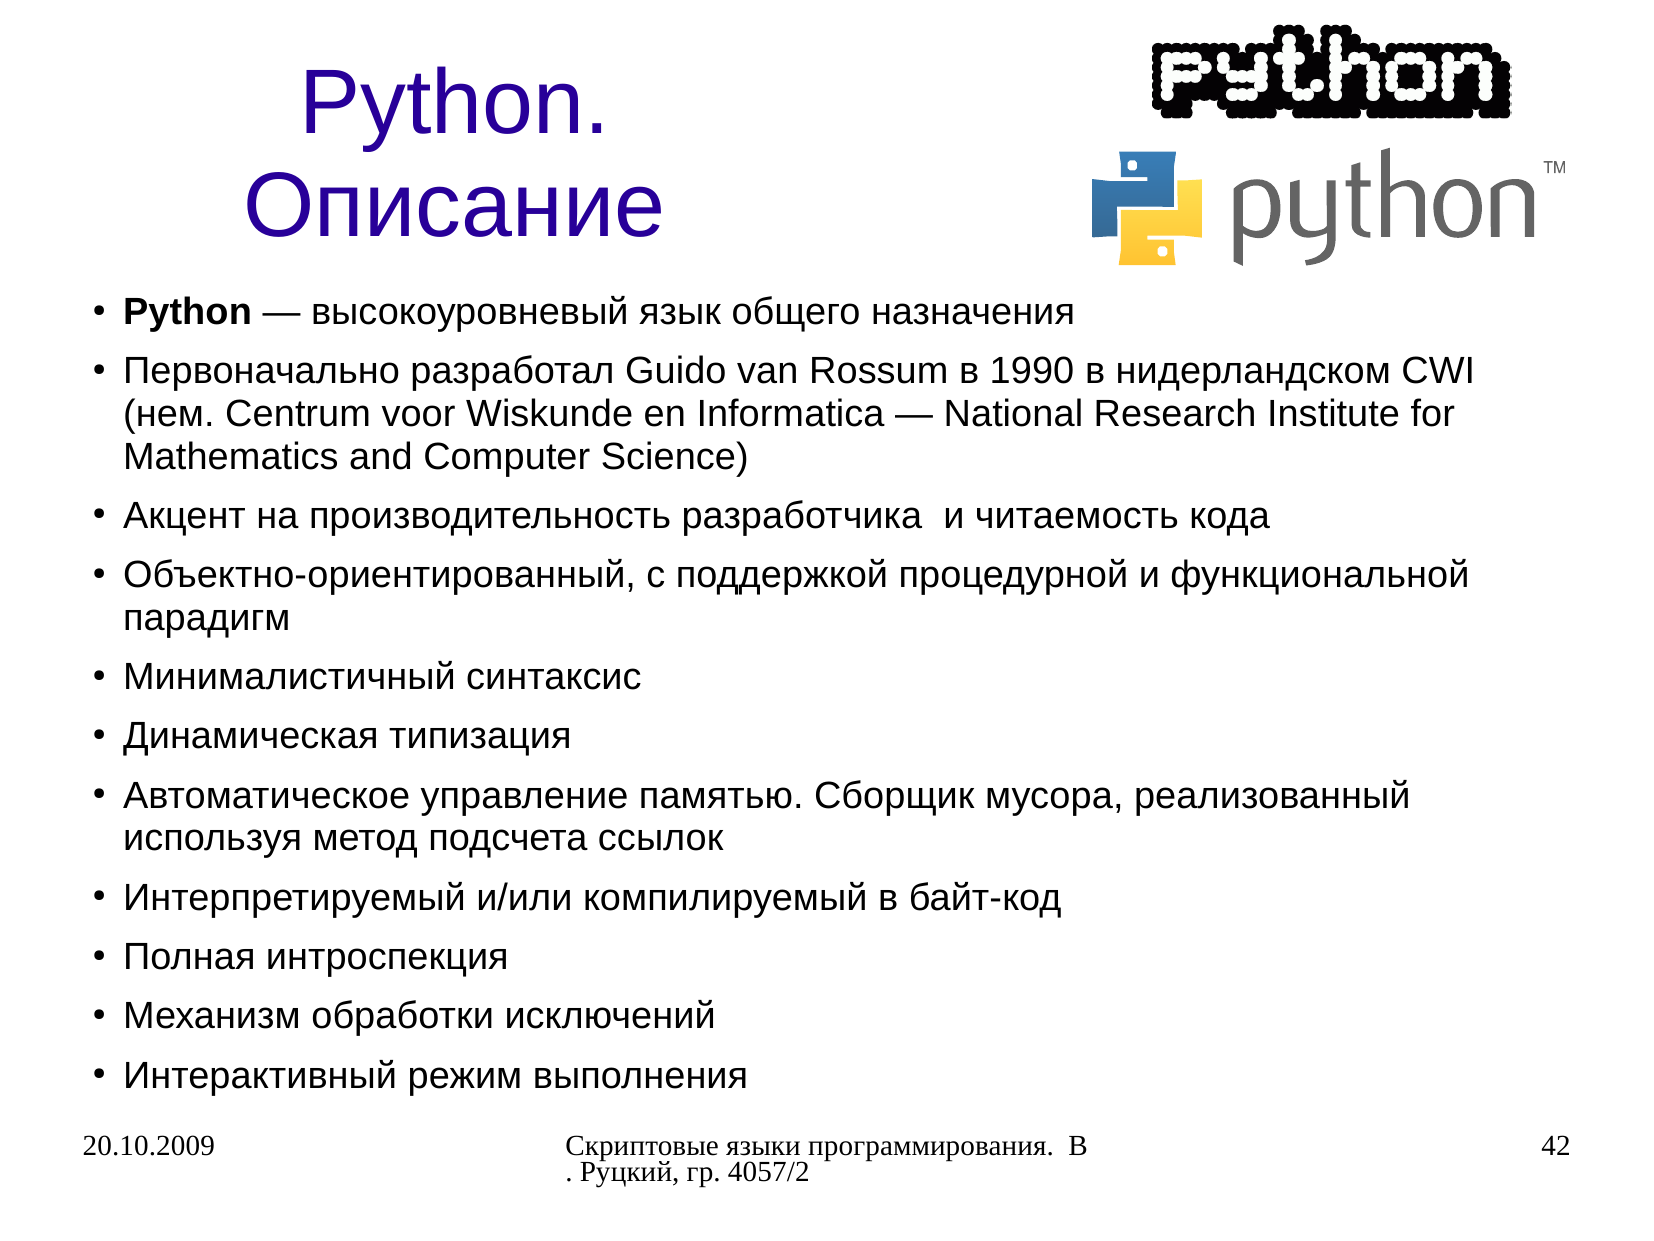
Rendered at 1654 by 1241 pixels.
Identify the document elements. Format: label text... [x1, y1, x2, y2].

picture [1151, 24, 1512, 119]
title Python. Описание [82, 49, 827, 257]
list Python — высокоуровневый язык общего назначения Первоначально разработал Guido van Rossum в 1990 в нидерландском CWI (нем. Centrum voor Wiskunde en Informatica — National Research Institute for Mathematics and Computer Science) Акцент на производительность разработчика и читаемость кода Объектно-ориентированный, с поддержкой процедурной и функциональной парадигм Минималистичный синтаксис Динамическая типизация Автоматическое управление памятью. Сборщик мусора, реализованный используя метод подсчета ссылок Интерпретируемый и/или компилируемый в байт-код Полная интроспекция Механизм обработки исключений Интерактивный режим выполнения [82, 290, 1571, 1109]
picture [1092, 147, 1565, 266]
